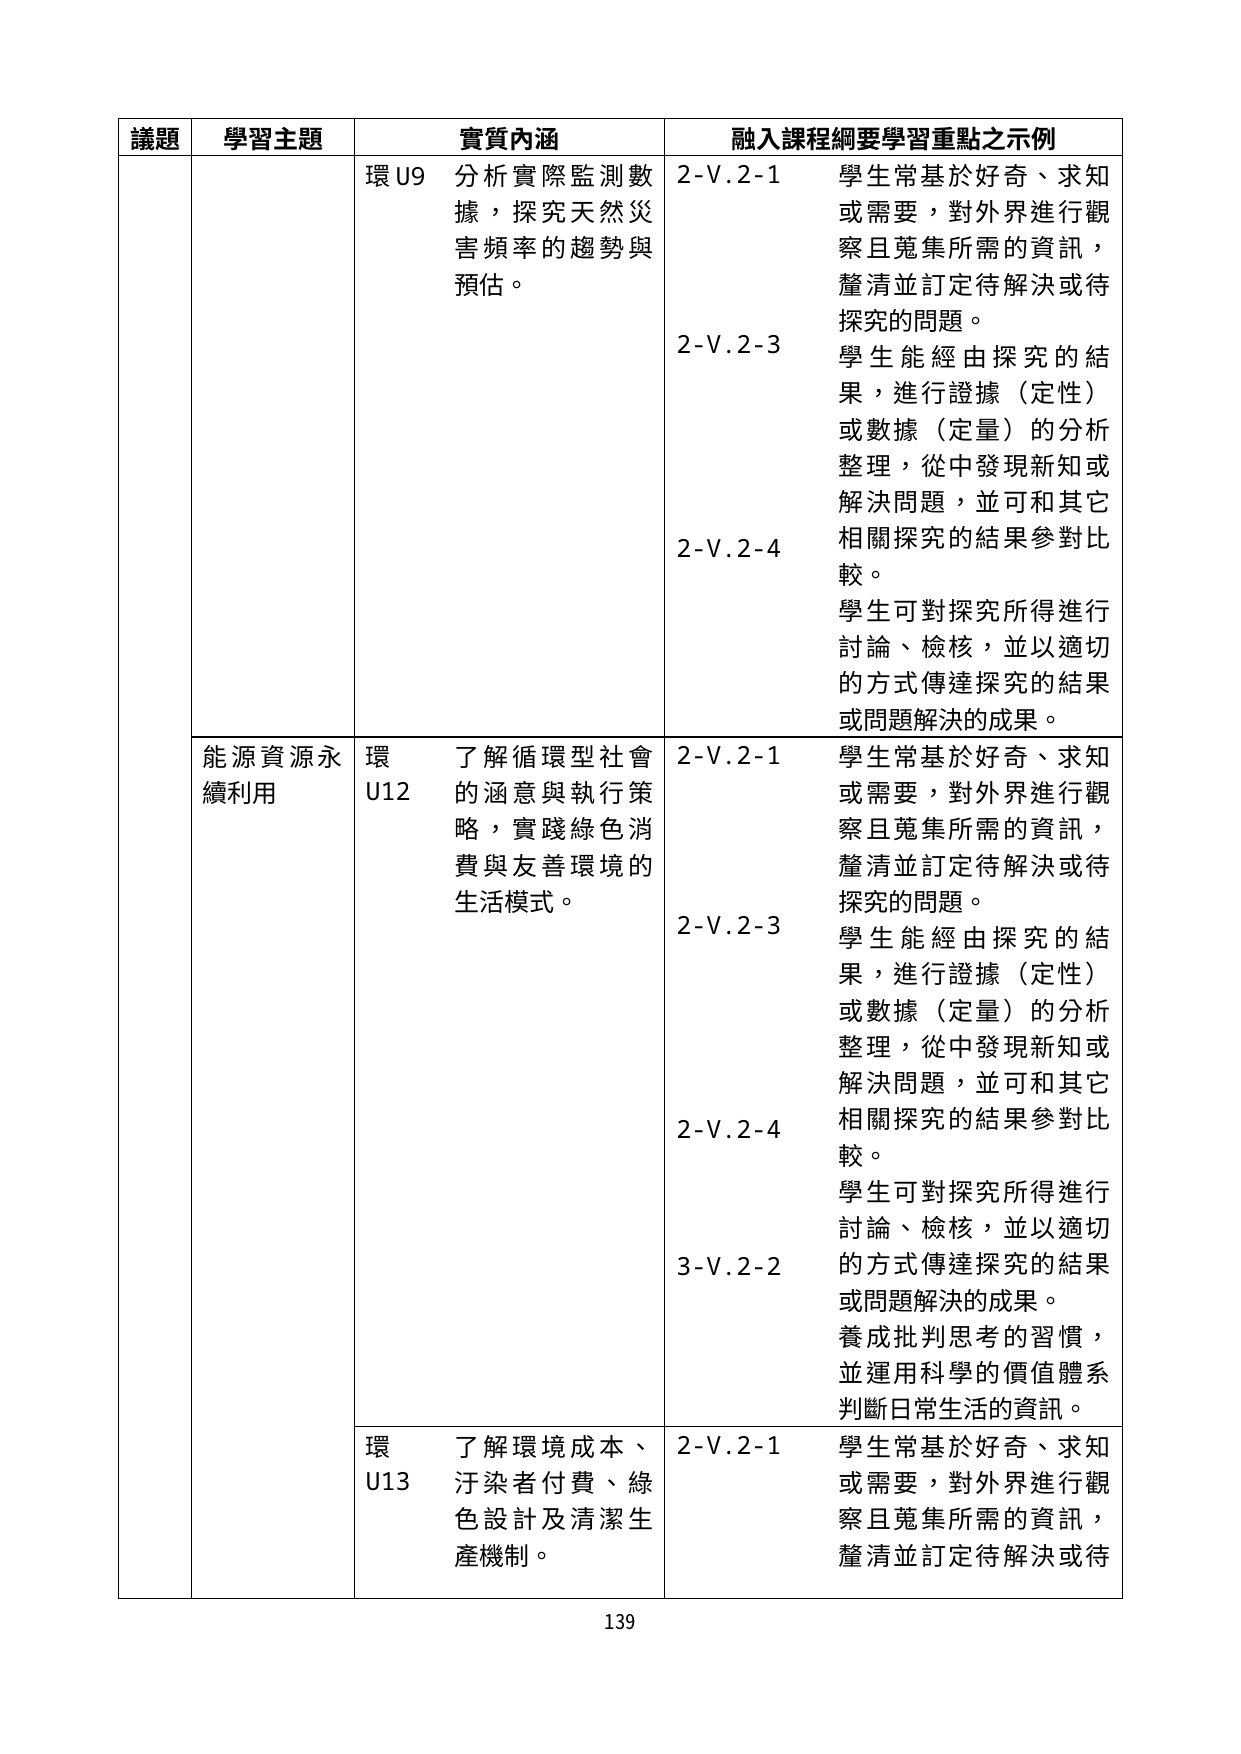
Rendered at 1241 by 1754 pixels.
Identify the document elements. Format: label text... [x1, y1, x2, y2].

table_header 實質內涵 [355, 119, 664, 155]
table_cell 2-V.2-1 2-V.2-3 2-V.2-4 3-V.2-2 [665, 738, 827, 1426]
table_cell 學生常基於好奇、求知或需要，對外界進行觀察且蒐集所需的資訊，釐清並訂定待解決或待探究的問題。 學生能經由探究的結果，進行證據（定性）或數據（定量）的分析整理，從中發現新知或解決問題，並可和其它相關探究的結果參對比較。 學生可對探究所得進行討論、檢核，並以適切的方式傳達探究的結果或問題解決的成果。 養成批判思考的習慣，並運用科學的價值體系判斷日常生活的資訊。 [828, 738, 1122, 1426]
table_header 學習主題 [192, 119, 354, 155]
table_cell 環U9 [355, 156, 443, 736]
table_cell [192, 156, 354, 736]
table_cell 學生常基於好奇、求知或需要，對外界進行觀察且蒐集所需的資訊，釐清並訂定待解決或待探究的問題。 學生能經由探究的結果，進行證據（定性）或數據（定量）的分析整理，從中發現新知或解決問題，並可和其它相關探究的結果參對比較。 學生可對探究所得進行討論、檢核，並以適切的方式傳達探究的結果或問題解決的成果。 [828, 156, 1122, 736]
table_cell 2-V.2-1 [665, 1427, 827, 1598]
table_cell 環U13 [355, 1427, 443, 1598]
table_cell [119, 156, 191, 1598]
table_cell 了解循環型社會的涵意與執行策略，實踐綠色消費與友善環境的生活模式。 [443, 738, 664, 1426]
table_header 議題 [119, 119, 191, 155]
table_cell 了解環境成本、汙染者付費、綠色設計及清潔生產機制。 [443, 1427, 664, 1598]
table_cell 學生常基於好奇、求知或需要，對外界進行觀察且蒐集所需的資訊，釐清並訂定待解決或待 [828, 1427, 1122, 1598]
table_cell 2-V.2-1 2-V.2-3 2-V.2-4 [665, 156, 827, 736]
table_cell 分析實際監測數據，探究天然災害頻率的趨勢與預估。 [443, 156, 664, 736]
table_cell 能源資源永續利用 [192, 738, 354, 1598]
table_cell 環U12 [355, 738, 443, 1426]
table_header 融入課程綱要學習重點之示例 [665, 119, 1122, 155]
